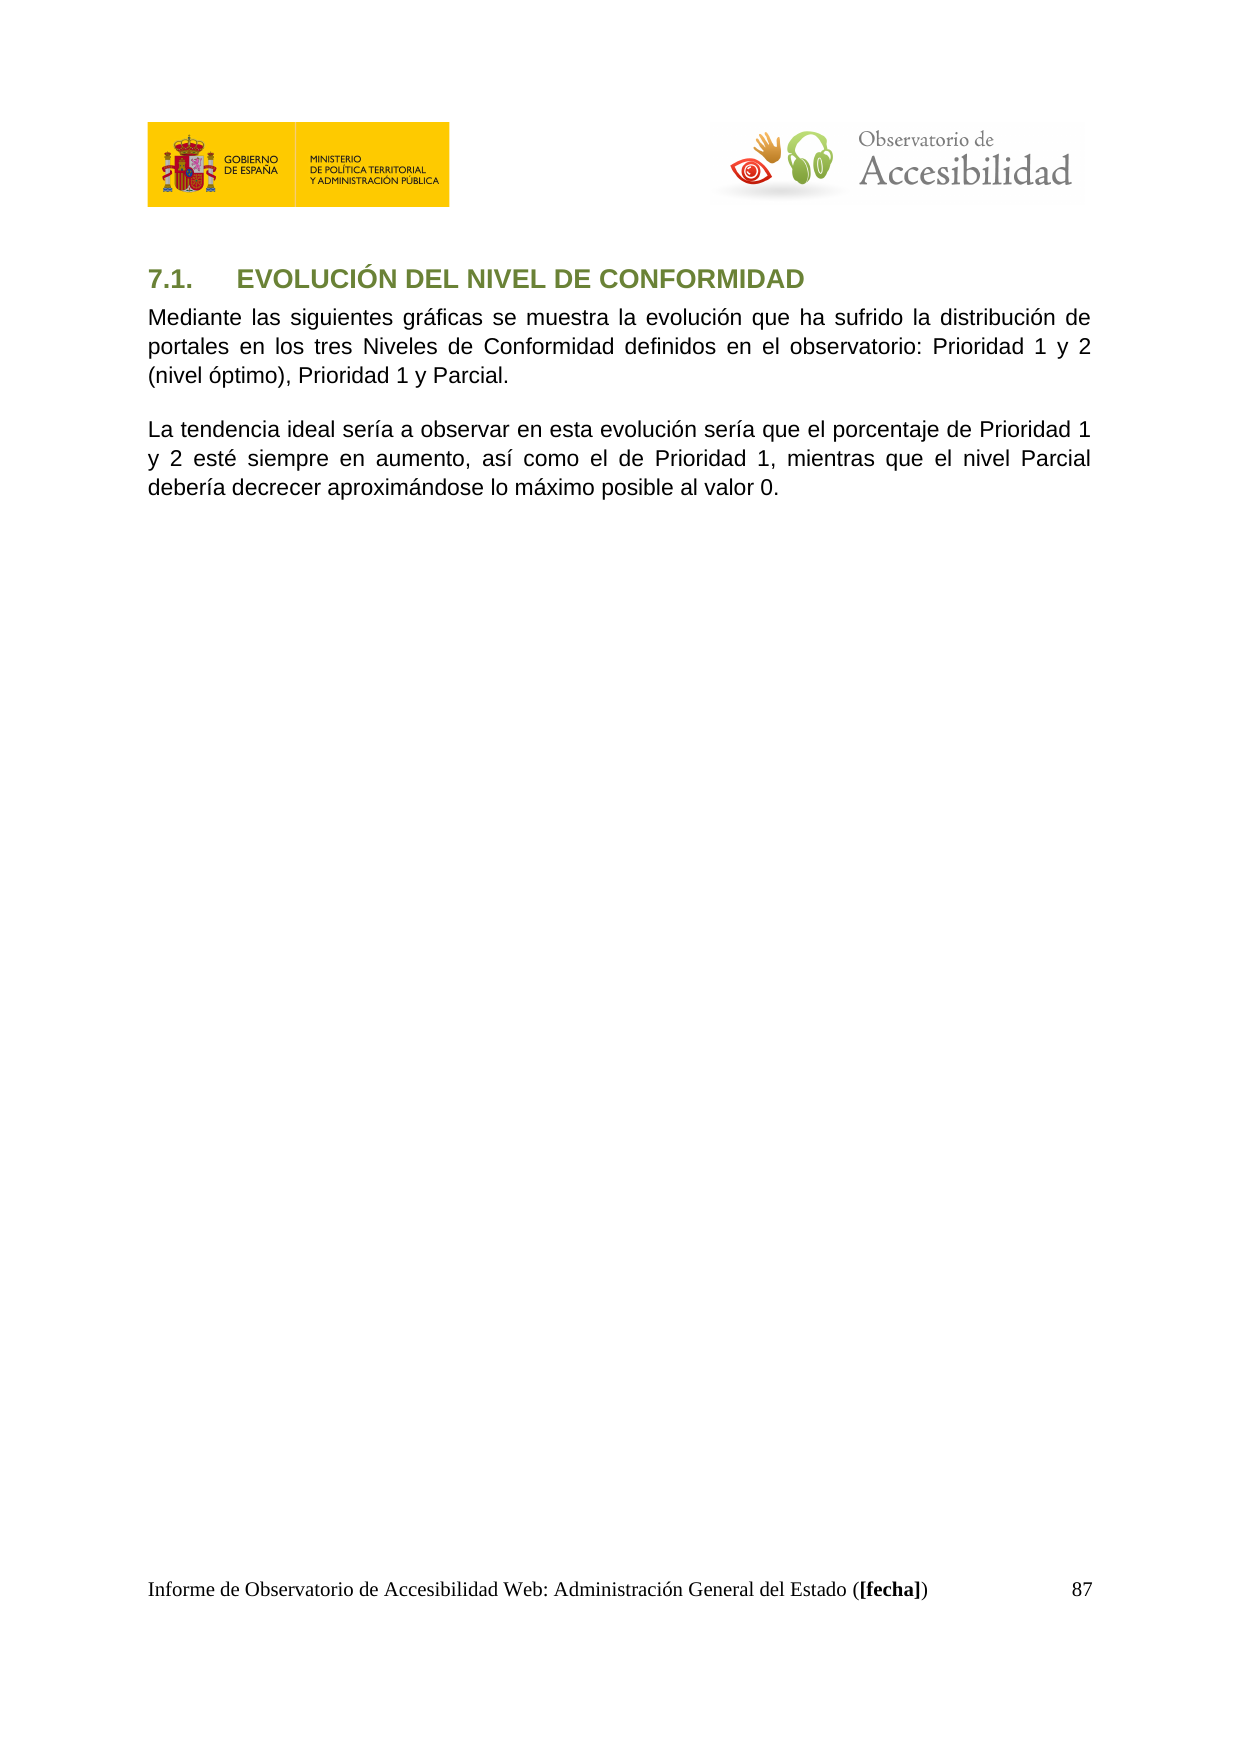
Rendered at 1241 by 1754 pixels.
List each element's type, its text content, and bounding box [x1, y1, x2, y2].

picture [710, 122, 1086, 205]
text La tendencia ideal sería a observar en esta evolución sería que el porcentaje de Prioridad 1 y 2 esté siempre en aumento, así como el de Prioridad 1, mientras que el nivel Parcial debería decrecer aproximándose lo máximo posible al valor 0. [148, 416, 1092, 500]
text Mediante las siguientes gráficas se muestra la evolución que ha sufrido la distribución de portales en los tres Niveles de Conformidad definidos en el observatorio: Prioridad 1 y 2 (nivel óptimo), Prioridad 1 y Parcial. [148, 304, 1092, 388]
picture [147, 122, 450, 207]
list Evolución del Nivel de Conformidad [148, 263, 1092, 294]
